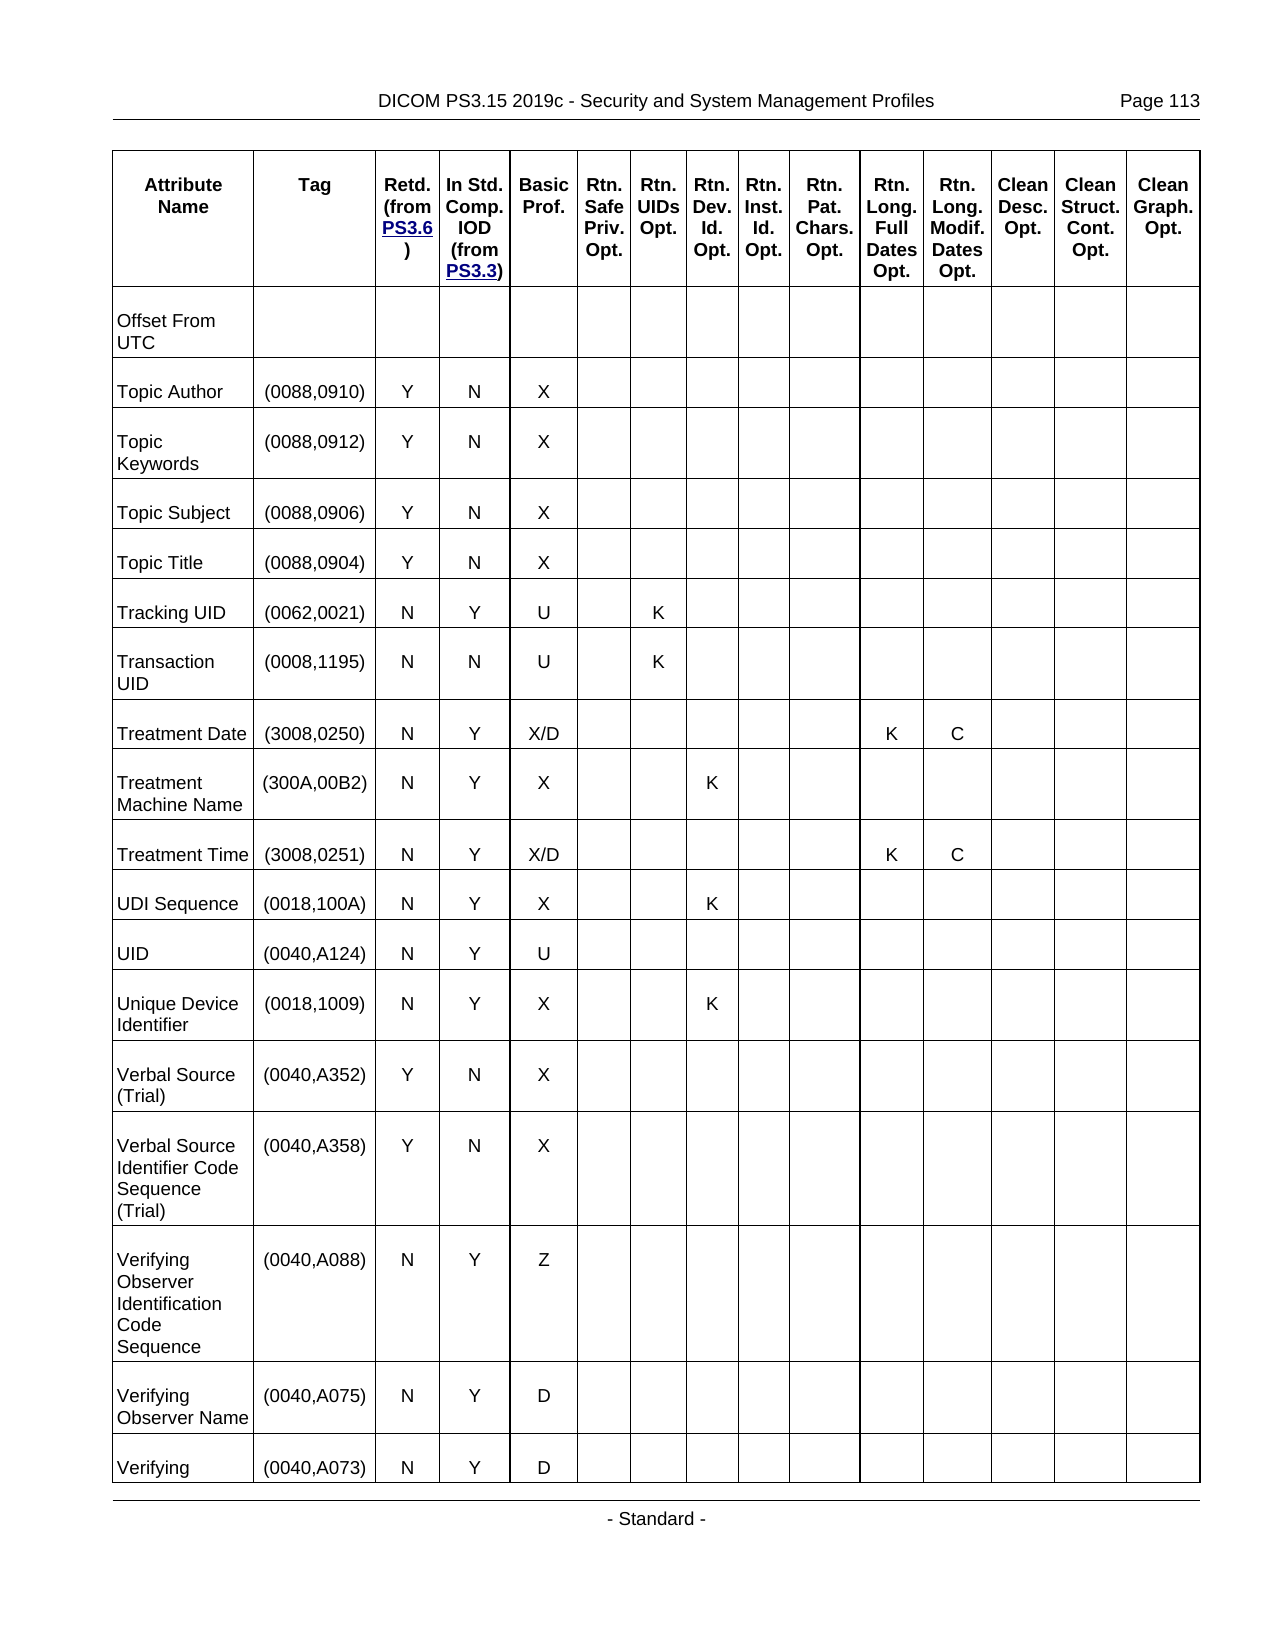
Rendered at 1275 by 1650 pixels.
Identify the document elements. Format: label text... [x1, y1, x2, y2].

table_cell (0018,1009) [254, 970, 375, 1040]
table_cell UID [113, 920, 253, 968]
table_cell N [440, 1112, 509, 1225]
table_cell K [631, 579, 686, 627]
table_cell N [440, 628, 509, 698]
table_cell Transaction UID [113, 628, 253, 698]
table_cell [992, 820, 1054, 869]
table_cell [861, 479, 923, 528]
table_cell [1127, 970, 1199, 1040]
table_cell [992, 579, 1054, 627]
table_cell [578, 579, 630, 627]
table_cell [1055, 870, 1126, 919]
table_cell Y [376, 1041, 439, 1111]
table_header Clean Struct. Cont. Opt. [1055, 151, 1126, 286]
table_cell [861, 749, 923, 819]
table_cell [1127, 920, 1199, 968]
table_cell [924, 287, 991, 357]
table_cell X [511, 358, 577, 407]
table_cell [631, 1226, 686, 1361]
table_cell K [861, 820, 923, 869]
table_cell [790, 579, 859, 627]
table_cell X [511, 749, 577, 819]
table_cell [631, 529, 686, 577]
table_cell [631, 1434, 686, 1482]
table_cell [631, 358, 686, 407]
table_cell (0088,0904) [254, 529, 375, 577]
table_cell Topic Title [113, 529, 253, 577]
table_cell [790, 700, 859, 748]
table_cell [924, 579, 991, 627]
table_cell [631, 479, 686, 528]
table_header Attribute Name [113, 151, 253, 286]
table_cell [687, 529, 738, 577]
table_cell [631, 700, 686, 748]
table_cell [739, 700, 789, 748]
table_cell [992, 479, 1054, 528]
table_cell [924, 1041, 991, 1111]
table_cell [1127, 870, 1199, 919]
table_cell [861, 1434, 923, 1482]
table_cell [790, 970, 859, 1040]
table_cell [739, 920, 789, 968]
table_cell [992, 408, 1054, 478]
table_cell [1127, 749, 1199, 819]
table_cell U [511, 579, 577, 627]
table_cell [578, 749, 630, 819]
table_cell N [376, 1362, 439, 1432]
table_cell [739, 529, 789, 577]
table_cell [687, 408, 738, 478]
table_cell (0088,0912) [254, 408, 375, 478]
table_cell Y [440, 579, 509, 627]
table_cell Y [440, 1434, 509, 1482]
table_cell [861, 920, 923, 968]
table_cell [631, 1041, 686, 1111]
table_cell N [376, 820, 439, 869]
table_header Rtn. Safe Priv. Opt. [578, 151, 630, 286]
table_cell [1055, 628, 1126, 698]
table_cell Topic Keywords [113, 408, 253, 478]
table_cell [578, 628, 630, 698]
table_cell U [511, 920, 577, 968]
table_cell Verbal Source Identifier Code Sequence (Trial) [113, 1112, 253, 1225]
table_cell [687, 820, 738, 869]
table_cell [1055, 358, 1126, 407]
table_cell Tracking UID [113, 579, 253, 627]
table_cell (0088,0910) [254, 358, 375, 407]
table_cell [578, 408, 630, 478]
table_cell [992, 287, 1054, 357]
table_cell Y [440, 700, 509, 748]
table_cell [1127, 529, 1199, 577]
table_cell [687, 700, 738, 748]
table_cell (0040,A352) [254, 1041, 375, 1111]
table_cell [1055, 1362, 1126, 1432]
table_cell Y [440, 1226, 509, 1361]
table_cell N [440, 1041, 509, 1111]
table_cell [1055, 970, 1126, 1040]
table_cell X [511, 529, 577, 577]
table_cell [1127, 1362, 1199, 1432]
table_cell [1127, 1226, 1199, 1361]
table_cell [790, 1434, 859, 1482]
table_cell [631, 1362, 686, 1432]
table_cell K [687, 749, 738, 819]
table_cell Y [376, 529, 439, 577]
table_cell Y [376, 479, 439, 528]
table_cell [739, 749, 789, 819]
table_cell (3008,0250) [254, 700, 375, 748]
table_header Rtn. Inst. Id. Opt. [739, 151, 789, 286]
table_cell [578, 358, 630, 407]
table_cell N [376, 579, 439, 627]
table_cell [739, 579, 789, 627]
table_cell [1127, 479, 1199, 528]
table_cell (0088,0906) [254, 479, 375, 528]
table_cell [739, 1112, 789, 1225]
table_cell Y [440, 820, 509, 869]
table_cell Y [440, 920, 509, 968]
table_cell [992, 529, 1054, 577]
table_cell [992, 1362, 1054, 1432]
table_cell [992, 700, 1054, 748]
table_cell [924, 1226, 991, 1361]
table_cell [578, 1226, 630, 1361]
table_cell [924, 1362, 991, 1432]
table_cell N [376, 920, 439, 968]
table_cell [992, 1041, 1054, 1111]
table_cell [631, 820, 686, 869]
table_cell [924, 529, 991, 577]
table_cell [790, 870, 859, 919]
table_header Rtn. UIDs Opt. [631, 151, 686, 286]
table_cell [511, 287, 577, 357]
table_cell Treatment Date [113, 700, 253, 748]
table_cell [376, 287, 439, 357]
table_cell [992, 920, 1054, 968]
table_cell K [861, 700, 923, 748]
table_cell [1127, 408, 1199, 478]
table_cell [790, 1112, 859, 1225]
table_cell Verbal Source (Trial) [113, 1041, 253, 1111]
table_cell [924, 870, 991, 919]
table_cell [739, 1041, 789, 1111]
table_cell Y [440, 870, 509, 919]
table_cell [687, 628, 738, 698]
table_cell (0040,A075) [254, 1362, 375, 1432]
table_cell X [511, 870, 577, 919]
table_cell [631, 970, 686, 1040]
table_header In Std. Comp. IOD (from PS3.3) [440, 151, 509, 286]
table_cell [1055, 749, 1126, 819]
table_cell [1055, 920, 1126, 968]
table_cell [861, 1226, 923, 1361]
table_cell [992, 1112, 1054, 1225]
table_cell N [440, 358, 509, 407]
table_cell Treatment Machine Name [113, 749, 253, 819]
table_cell [739, 1226, 789, 1361]
table_cell [790, 358, 859, 407]
table_cell D [511, 1362, 577, 1432]
table_cell [687, 1226, 738, 1361]
table_cell [861, 408, 923, 478]
table_cell Offset From UTC [113, 287, 253, 357]
table_cell Y [440, 970, 509, 1040]
table_cell N [440, 479, 509, 528]
table_cell [687, 1112, 738, 1225]
table_cell Verifying [113, 1434, 253, 1482]
table_header Rtn. Long. Modif. Dates Opt. [924, 151, 991, 286]
table_cell [861, 358, 923, 407]
table_cell [1127, 700, 1199, 748]
table_cell N [376, 1434, 439, 1482]
table_cell [1055, 700, 1126, 748]
table_cell [578, 287, 630, 357]
table_cell [739, 970, 789, 1040]
table_cell [1127, 1041, 1199, 1111]
table_cell [1127, 628, 1199, 698]
table_cell C [924, 700, 991, 748]
table_cell [790, 628, 859, 698]
table_cell X [511, 408, 577, 478]
table_cell [739, 1362, 789, 1432]
table_cell [739, 820, 789, 869]
table_cell X [511, 1041, 577, 1111]
table_cell Y [376, 1112, 439, 1225]
table_cell K [687, 870, 738, 919]
table_cell [631, 408, 686, 478]
table_cell Topic Author [113, 358, 253, 407]
table_cell [992, 970, 1054, 1040]
table_cell N [376, 749, 439, 819]
table_cell [790, 479, 859, 528]
table_cell (0008,1195) [254, 628, 375, 698]
table_header Rtn. Pat. Chars. Opt. [790, 151, 859, 286]
table_cell [790, 1362, 859, 1432]
table_cell [687, 579, 738, 627]
table_cell (0040,A358) [254, 1112, 375, 1225]
table_cell X/D [511, 820, 577, 869]
table_cell [578, 1041, 630, 1111]
table_cell [687, 1362, 738, 1432]
table_cell [440, 287, 509, 357]
table_cell [687, 1434, 738, 1482]
table_cell [1055, 1041, 1126, 1111]
table_cell [1055, 408, 1126, 478]
table_header Tag [254, 151, 375, 286]
table_cell [687, 358, 738, 407]
table_cell [790, 1041, 859, 1111]
table_cell N [440, 529, 509, 577]
table_cell [1055, 529, 1126, 577]
table_cell [924, 408, 991, 478]
table_cell [1055, 287, 1126, 357]
table_cell [861, 1041, 923, 1111]
table_cell [924, 628, 991, 698]
table_cell [1055, 820, 1126, 869]
table_cell [687, 479, 738, 528]
table_cell [1127, 1112, 1199, 1225]
table_header Retd. (from PS3.6) [376, 151, 439, 286]
table_cell [578, 920, 630, 968]
table_cell Y [440, 749, 509, 819]
table_cell (0040,A124) [254, 920, 375, 968]
table_cell [739, 479, 789, 528]
table_cell U [511, 628, 577, 698]
table_cell [1055, 579, 1126, 627]
table_cell [992, 1226, 1054, 1361]
table_cell [631, 1112, 686, 1225]
table_cell [861, 628, 923, 698]
table_cell [861, 970, 923, 1040]
table_cell (0040,A088) [254, 1226, 375, 1361]
table_cell [790, 529, 859, 577]
table_cell [992, 358, 1054, 407]
table_cell N [440, 408, 509, 478]
table_cell [578, 1112, 630, 1225]
table_cell [631, 920, 686, 968]
table_cell [790, 1226, 859, 1361]
table_cell Y [440, 1362, 509, 1432]
table_cell [739, 870, 789, 919]
table_cell [924, 479, 991, 528]
table_cell [861, 1112, 923, 1225]
table_cell Verifying Observer Name [113, 1362, 253, 1432]
table_cell [924, 920, 991, 968]
table_cell [578, 1362, 630, 1432]
table_header Rtn. Dev. Id. Opt. [687, 151, 738, 286]
table_header Basic Prof. [511, 151, 577, 286]
table_cell [924, 970, 991, 1040]
table_cell C [924, 820, 991, 869]
table_cell (0062,0021) [254, 579, 375, 627]
table_cell [631, 287, 686, 357]
table_cell UDI Sequence [113, 870, 253, 919]
table_cell [578, 1434, 630, 1482]
table_cell [924, 1434, 991, 1482]
table_cell [739, 408, 789, 478]
table_cell N [376, 1226, 439, 1361]
table_cell [254, 287, 375, 357]
table_header Clean Desc. Opt. [992, 151, 1054, 286]
table_cell [739, 1434, 789, 1482]
table_cell [861, 870, 923, 919]
table_cell Z [511, 1226, 577, 1361]
table_cell [924, 358, 991, 407]
table_cell [790, 820, 859, 869]
table_cell [687, 920, 738, 968]
table_cell [1055, 1434, 1126, 1482]
table_cell [739, 628, 789, 698]
table_cell X [511, 479, 577, 528]
table_cell [790, 408, 859, 478]
table_cell [861, 287, 923, 357]
table_cell [924, 1112, 991, 1225]
table_cell [992, 628, 1054, 698]
table_cell (0018,100A) [254, 870, 375, 919]
table_cell [1127, 1434, 1199, 1482]
table_cell Treatment Time [113, 820, 253, 869]
table_cell [992, 749, 1054, 819]
table_cell (0040,A073) [254, 1434, 375, 1482]
table_cell [861, 1362, 923, 1432]
table_cell [578, 700, 630, 748]
table_cell [992, 1434, 1054, 1482]
table_cell [790, 920, 859, 968]
table_cell [578, 529, 630, 577]
table_cell [739, 358, 789, 407]
table_cell [790, 287, 859, 357]
table_cell Y [376, 408, 439, 478]
table_cell [1127, 579, 1199, 627]
table_cell [1055, 479, 1126, 528]
table_cell [861, 579, 923, 627]
table_cell N [376, 700, 439, 748]
table_cell [1055, 1226, 1126, 1361]
table_cell [687, 1041, 738, 1111]
table_cell D [511, 1434, 577, 1482]
table_cell [631, 749, 686, 819]
table_cell K [631, 628, 686, 698]
table_cell X/D [511, 700, 577, 748]
table_cell [861, 529, 923, 577]
table_cell N [376, 970, 439, 1040]
table_cell (300A,00B2) [254, 749, 375, 819]
table_cell [631, 870, 686, 919]
table_cell Y [376, 358, 439, 407]
table_cell [1127, 820, 1199, 869]
table_cell Verifying Observer Identification Code Sequence [113, 1226, 253, 1361]
table_cell [1127, 358, 1199, 407]
table_cell [1127, 287, 1199, 357]
table_header Clean Graph. Opt. [1127, 151, 1199, 286]
table_cell (3008,0251) [254, 820, 375, 869]
table_cell N [376, 870, 439, 919]
table_cell [992, 870, 1054, 919]
table_cell X [511, 1112, 577, 1225]
table_cell [1055, 1112, 1126, 1225]
table_cell [578, 820, 630, 869]
table_cell [578, 479, 630, 528]
table_cell X [511, 970, 577, 1040]
table_cell [790, 749, 859, 819]
table_cell [578, 970, 630, 1040]
table_cell N [376, 628, 439, 698]
table_cell [739, 287, 789, 357]
table_cell [924, 749, 991, 819]
table_cell K [687, 970, 738, 1040]
table_cell [687, 287, 738, 357]
table_header Rtn. Long. Full Dates Opt. [861, 151, 923, 286]
table_cell Topic Subject [113, 479, 253, 528]
table_cell Unique Device Identifier [113, 970, 253, 1040]
table_cell [578, 870, 630, 919]
